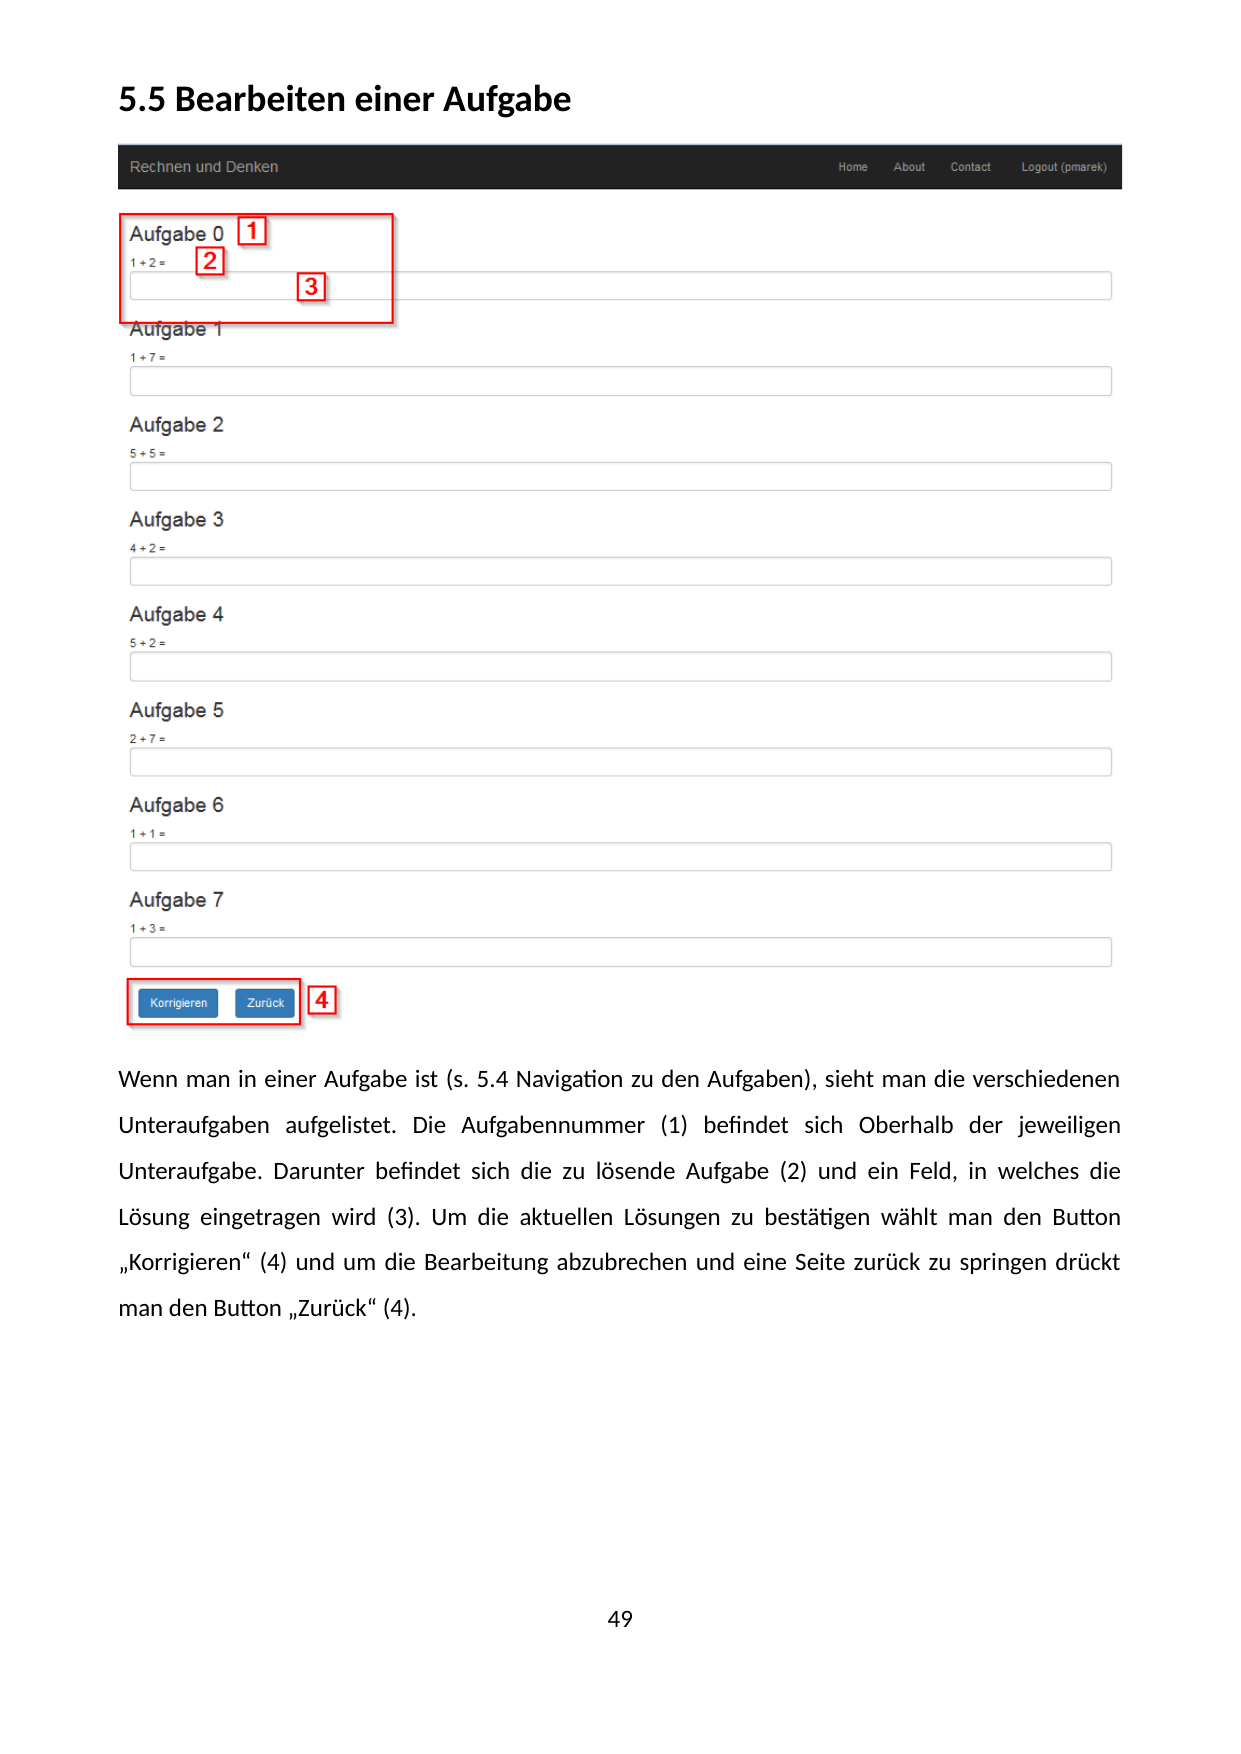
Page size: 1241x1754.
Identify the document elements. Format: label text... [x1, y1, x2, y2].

text Wenn man in einer Aufgabe ist (s. 5.4 Navigation zu den Aufgaben), sieht man die verschiedenen Unteraufgaben aufgelistet. Die Aufgabennummer (1) befindet sich Oberhalb der jeweiligen Unteraufgabe. Darunter befindet sich die zu lösende Aufgabe (2) und ein Feld, in welches die Lösung eingetragen wird (3). Um die aktuellen Lösungen zu bestätigen wählt man den Button „Korrigieren“ (4) und um die Bearbeitung abzubrechen und eine Seite zurück zu springen drückt man den Button „Zurück“ (4). [118, 1063, 1122, 1323]
subtitle 5.5 Bearbeiten einer Aufgabe [118, 75, 1122, 121]
